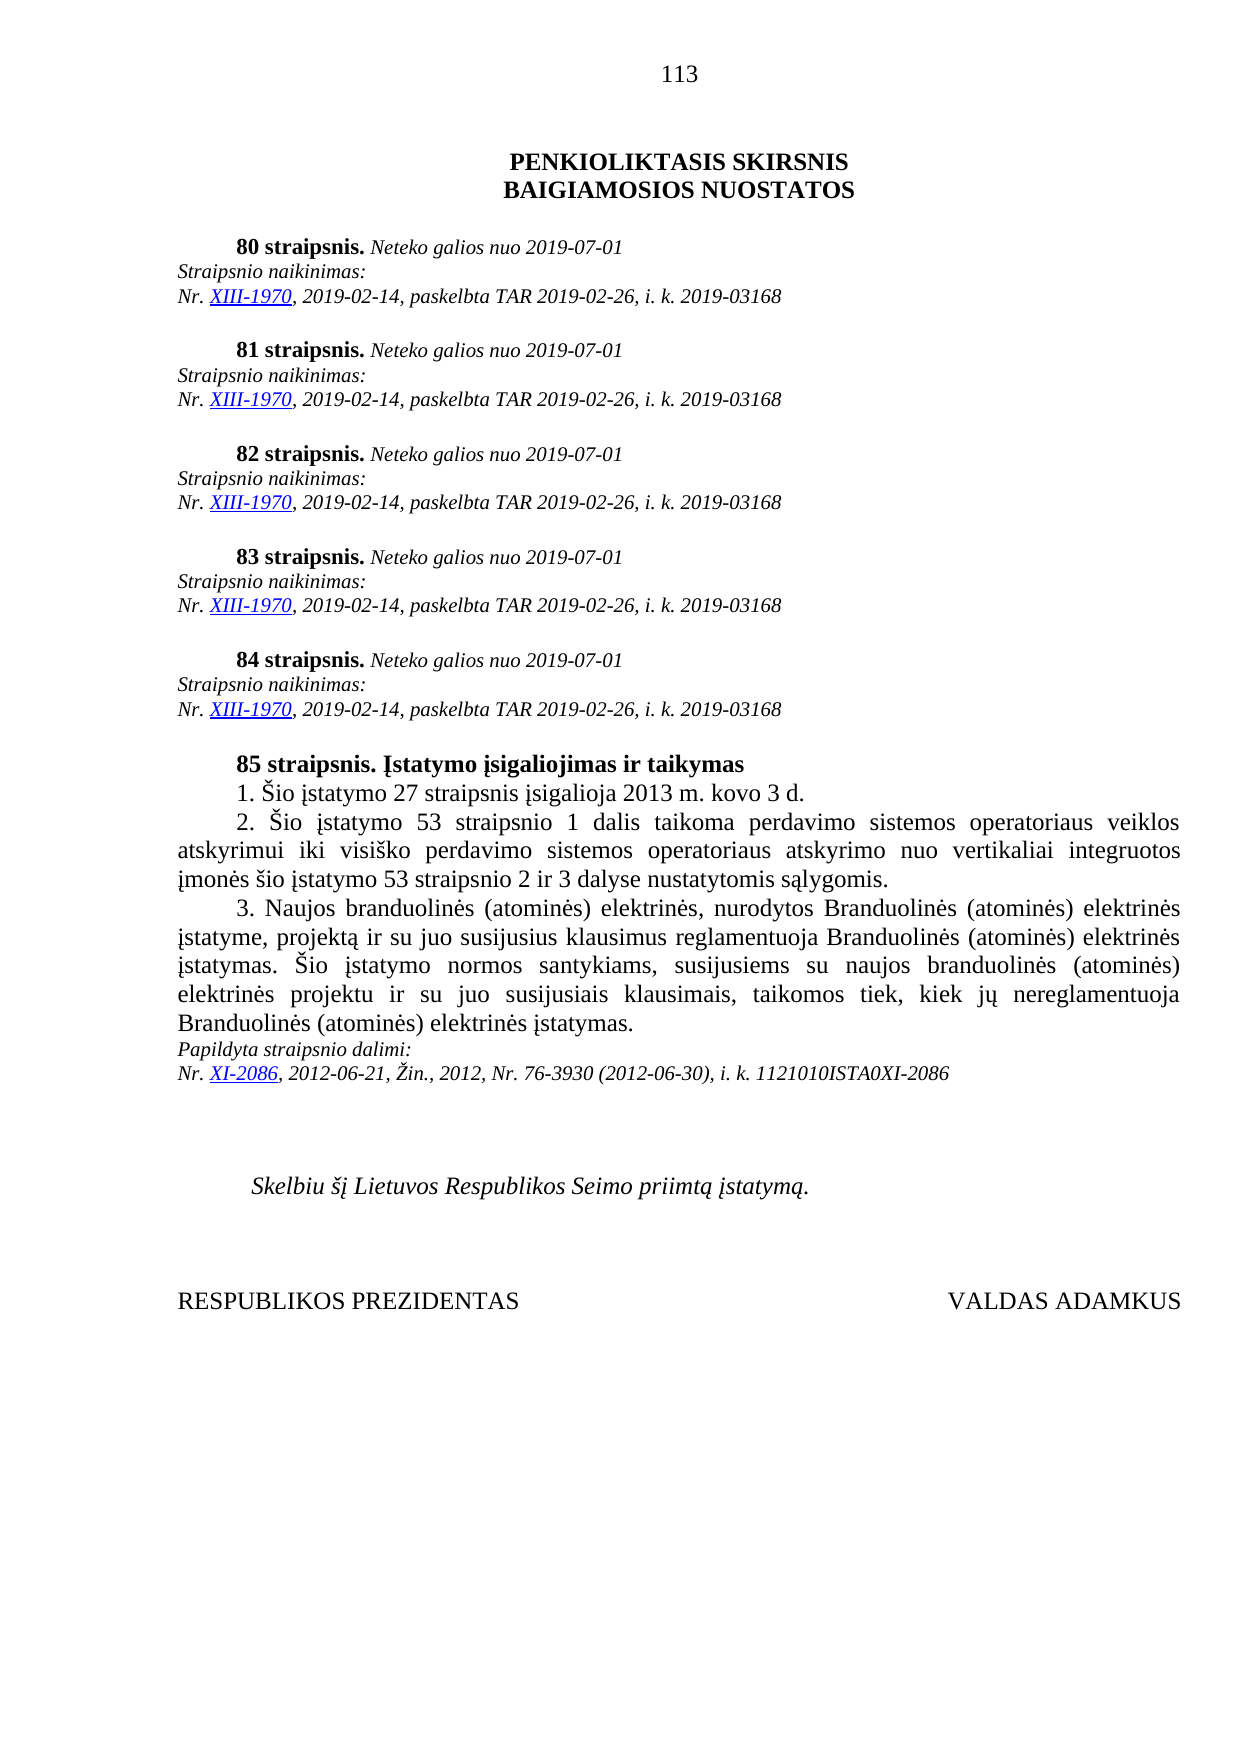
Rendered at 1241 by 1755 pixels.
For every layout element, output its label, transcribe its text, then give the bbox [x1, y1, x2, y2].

text 80 straipsnis. Neteko galios nuo 2019-07-01 [177, 233, 1181, 259]
text Skelbiu šį Lietuvos Respublikos Seimo priimtą įstatymą. [177, 1171, 1181, 1200]
text Nr. XIII-1970, 2019-02-14, paskelbta TAR 2019-02-26, i. k. 2019-03168 [177, 490, 1181, 514]
text 2. Šio įstatymo 53 straipsnio 1 dalis taikoma perdavimo sistemos operatoriaus veiklos atskyrimui iki visiško perdavimo sistemos operatoriaus atskyrimo nuo vertikaliai integruotos įmonės šio įstatymo 53 straipsnio 2 ir 3 dalyse nustatytomis sąlygomis. [177, 807, 1181, 893]
text BAIGIAMOSIOS NUOSTATOS [177, 176, 1181, 204]
text 84 straipsnis. Neteko galios nuo 2019-07-01 [177, 646, 1181, 672]
text Nr. XIII-1970, 2019-02-14, paskelbta TAR 2019-02-26, i. k. 2019-03168 [177, 387, 1181, 411]
text 82 straipsnis. Neteko galios nuo 2019-07-01 [177, 439, 1181, 466]
text Nr. XIII-1970, 2019-02-14, paskelbta TAR 2019-02-26, i. k. 2019-03168 [177, 593, 1181, 617]
text Straipsnio naikinimas: [177, 569, 1181, 593]
text Straipsnio naikinimas: [177, 363, 1181, 387]
text Papildyta straipsnio dalimi: [177, 1037, 1181, 1061]
text 85 straipsnis. Įstatymo įsigaliojimas ir taikymas [177, 749, 1181, 778]
text Straipsnio naikinimas: [177, 259, 1181, 283]
text Straipsnio naikinimas: [177, 672, 1181, 696]
text Nr. XIII-1970, 2019-02-14, paskelbta TAR 2019-02-26, i. k. 2019-03168 [177, 696, 1181, 721]
text Nr. XI-2086, 2012-06-21, Žin., 2012, Nr. 76-3930 (2012-06-30), i. k. 1121010ISTA0XI-2086 [177, 1061, 1181, 1085]
text Straipsnio naikinimas: [177, 466, 1181, 490]
text RESPUBLIKOS PREZIDENTAS VALDAS ADAMKUS [177, 1286, 1181, 1315]
text 1. Šio įstatymo 27 straipsnis įsigalioja 2013 m. kovo 3 d. [177, 778, 1181, 807]
text Nr. XIII-1970, 2019-02-14, paskelbta TAR 2019-02-26, i. k. 2019-03168 [177, 283, 1181, 308]
text 3. Naujos branduolinės (atominės) elektrinės, nurodytos Branduolinės (atominės) elektrinės įstatyme, projektą ir su juo susijusius klausimus reglamentuoja Branduolinės (atominės) elektrinės įstatymas. Šio įstatymo normos santykiams, susijusiems su naujos branduolinės (atominės) elektrinės projektu ir su juo susijusiais klausimais, taikomos tiek, kiek jų nereglamentuoja Branduolinės (atominės) elektrinės įstatymas. [177, 893, 1181, 1037]
text PENKIOLIKTASIS SKIRSNIS [177, 147, 1181, 176]
text 81 straipsnis. Neteko galios nuo 2019-07-01 [177, 336, 1181, 363]
text 83 straipsnis. Neteko galios nuo 2019-07-01 [177, 543, 1181, 569]
